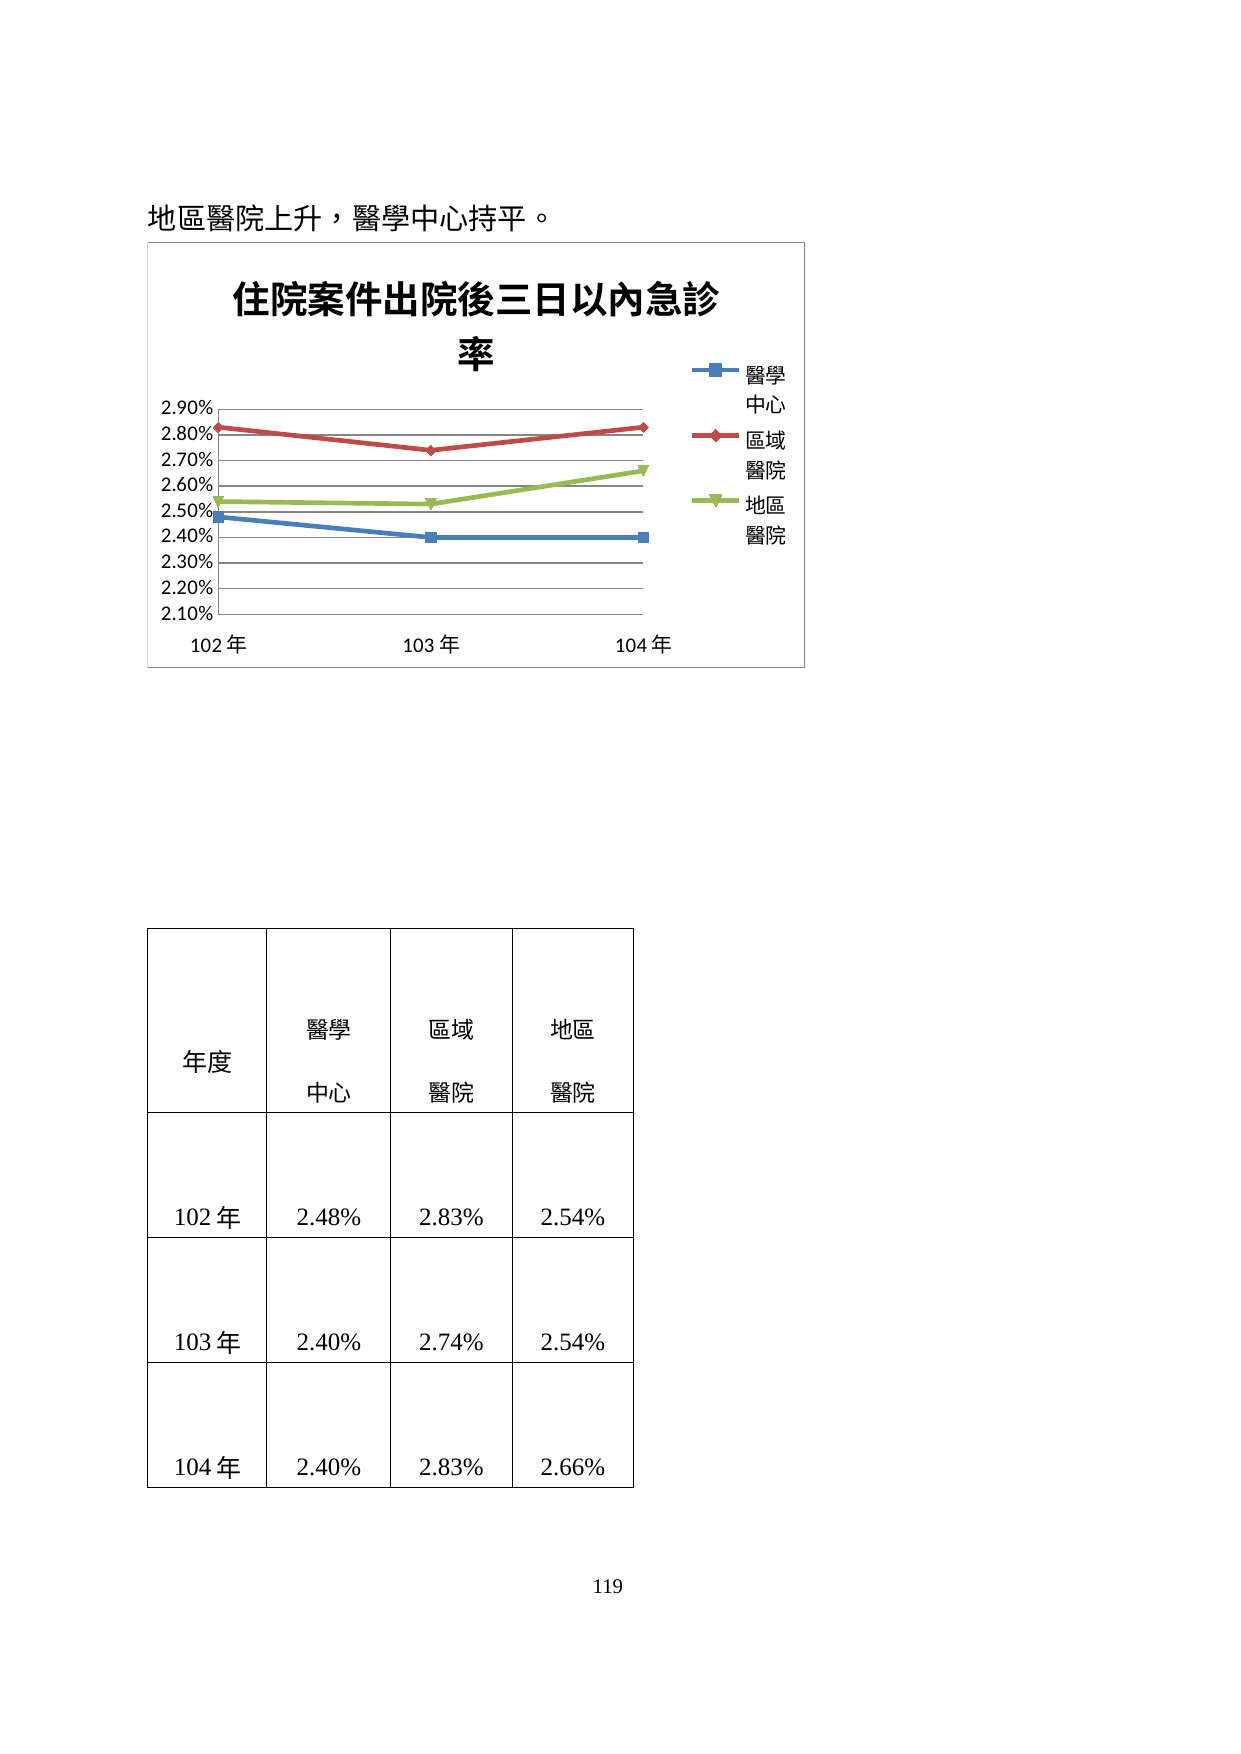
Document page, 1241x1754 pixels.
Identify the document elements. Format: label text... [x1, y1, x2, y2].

table_cell [386, 844, 495, 928]
table_cell 103年 [148, 1238, 266, 1362]
table_cell 2.66% [513, 1363, 633, 1487]
table_cell 年度 [148, 929, 266, 1112]
table_cell [717, 844, 823, 928]
table_cell [148, 844, 279, 928]
table_cell [717, 928, 823, 1112]
table_cell [824, 1112, 931, 1237]
table_cell [931, 844, 1038, 928]
table_cell [717, 237, 823, 487]
table_cell 102年 [148, 1113, 266, 1237]
table_cell [279, 237, 386, 242]
table_cell 2.48% [267, 1113, 390, 1237]
table_cell [495, 844, 633, 928]
table_cell [931, 1362, 1038, 1487]
table_cell [633, 844, 717, 928]
table_cell [279, 844, 386, 928]
table_cell 2.54% [513, 1238, 633, 1362]
table_cell [931, 237, 1038, 487]
table_cell 2.40% [267, 1238, 390, 1362]
table_cell [717, 1112, 823, 1237]
table_cell [634, 928, 717, 1112]
table_cell 2.83% [391, 1363, 512, 1487]
table_cell 2.74% [391, 1238, 512, 1362]
table_cell [824, 1362, 931, 1487]
table_cell [824, 237, 931, 487]
table_cell 104年 [148, 1363, 266, 1487]
table_cell 2.83% [391, 1113, 512, 1237]
table_cell [634, 1112, 717, 1237]
table_cell [148, 487, 1038, 843]
table_cell [931, 1237, 1038, 1362]
table_cell [386, 237, 495, 242]
table_cell 地區 醫院 [513, 929, 633, 1112]
table_cell [824, 844, 931, 928]
table_cell [495, 237, 605, 242]
table_cell [824, 1237, 931, 1362]
table_cell [717, 1237, 823, 1362]
table_cell [931, 1112, 1038, 1237]
table_cell 2.40% [267, 1363, 390, 1487]
table_cell 區域 醫院 [391, 929, 512, 1112]
table_cell [717, 1362, 823, 1487]
table_cell [634, 1237, 717, 1362]
table_cell [824, 928, 931, 1112]
table_cell 2.54% [513, 1113, 633, 1237]
table_cell [148, 237, 279, 242]
table_cell [605, 237, 717, 242]
table_cell 醫學 中心 [267, 929, 390, 1112]
table_cell 地區醫院上升，醫學中心持平。 [148, 175, 1038, 237]
table_cell [931, 928, 1038, 1112]
table_cell [634, 1362, 717, 1487]
